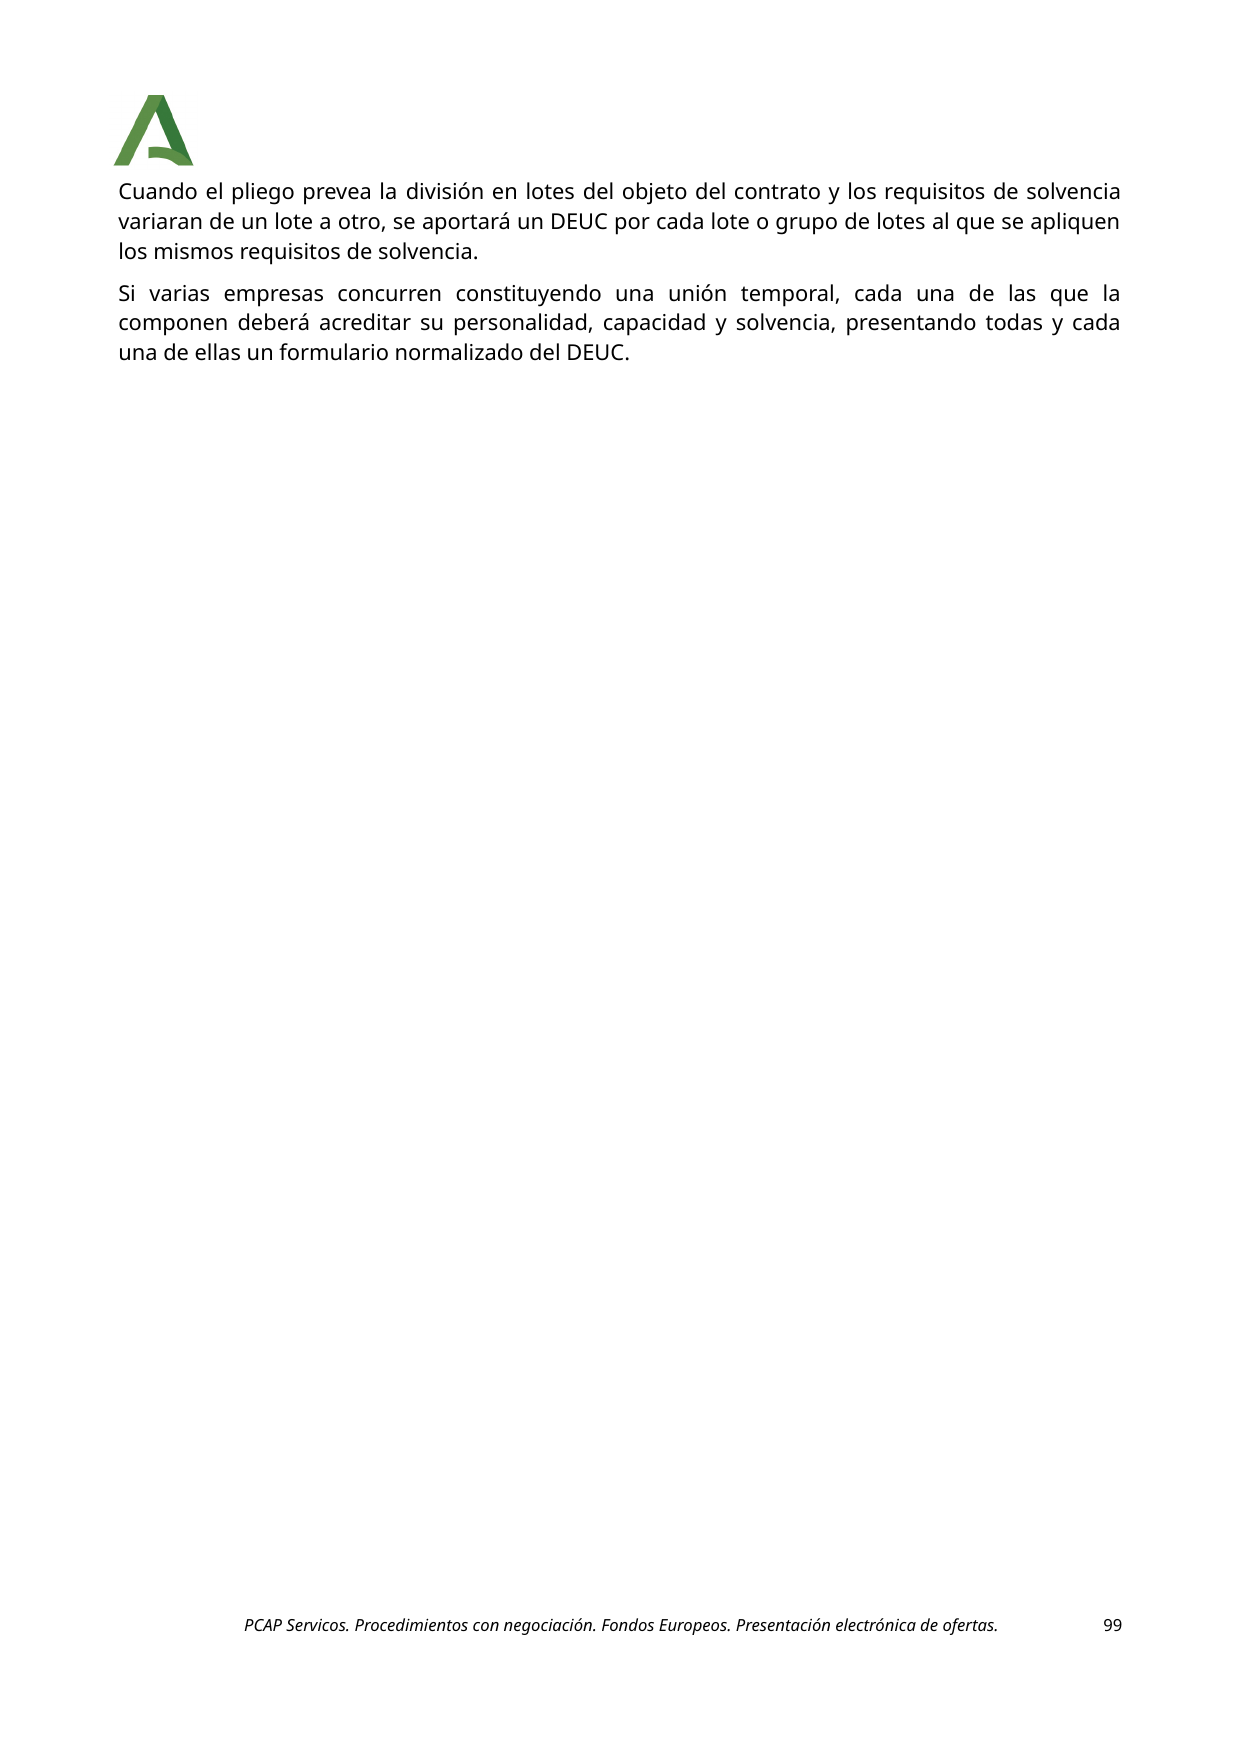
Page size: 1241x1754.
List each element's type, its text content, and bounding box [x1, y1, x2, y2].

picture [109, 91, 198, 170]
text Cuando el pliego prevea la división en lotes del objeto del contrato y los requisitos de solvencia variaran de un lote a otro, se aportará un DEUC por cada lote o grupo de lotes al que se apliquen los mismos requisitos de solvencia. [118, 176, 1122, 266]
text Si varias empresas concurren constituyendo una unión temporal, cada una de las que la componen deberá acreditar su personalidad, capacidad y solvencia, presentando todas y cada una de ellas un formulario normalizado del DEUC. [118, 277, 1122, 367]
